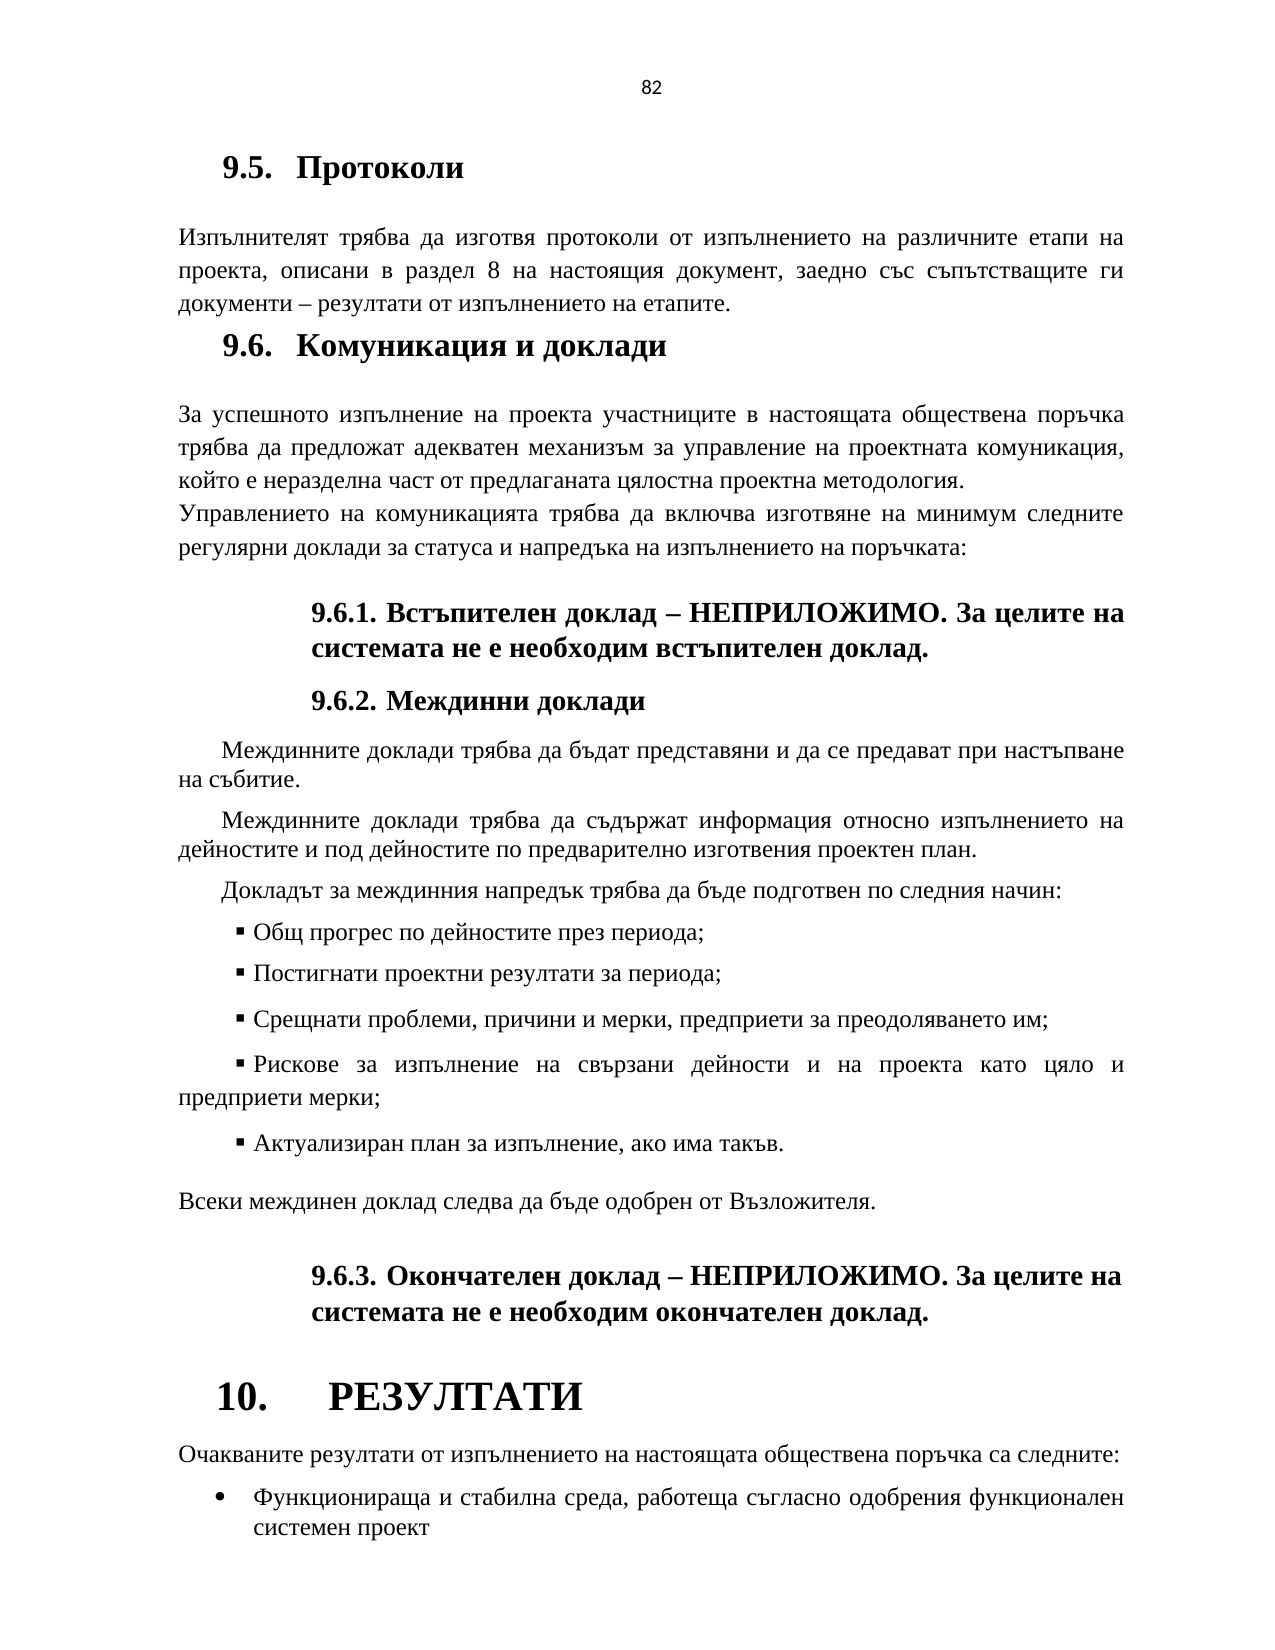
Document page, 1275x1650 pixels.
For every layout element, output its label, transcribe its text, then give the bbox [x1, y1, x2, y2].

text Управлението на комуникацията трябва да включва изготвяне на минимум следните регулярни доклади за статуса и напредъка на изпълнението на поръчката: [178, 498, 1125, 560]
text Изпълнителят трябва да изготвя протоколи от изпълнението на различните етапи на проекта, описани в раздел 8 на настоящия документ, заедно със съпътстващите ги документи – резултати от изпълнението на етапите. [178, 222, 1125, 317]
list Функционираща и стабилна среда, работеща съгласно одобрения функционален системен проект [216, 1482, 1125, 1540]
subtitle Комуникация и доклади [222, 325, 1125, 363]
list Рискове за изпълнение на свързани дейности и на проекта като цяло и предприети мерки; [178, 1049, 1125, 1111]
text Докладът за междинния напредък трябва да бъде подготвен по следния начин: [178, 876, 1125, 904]
list Постигнати проектни резултати за периода; [178, 958, 1125, 987]
subtitle Междинни доклади [311, 683, 1125, 717]
text Междинните доклади трябва да съдържат информация относно изпълнението на дейностите и под дейностите по предварително изготвения проектен план. [178, 806, 1125, 863]
subtitle Окончателен доклад – НЕПРИЛОЖИМО. За целите на системата не е необходим окончателен доклад. [311, 1258, 1125, 1328]
list Общ прогрес по дейностите през периода; [178, 917, 1125, 946]
subtitle Встъпителен доклад – НЕПРИЛОЖИМО. За целите на системата не е необходим встъпителен доклад. [311, 595, 1125, 664]
list Актуализиран план за изпълнение, ако има такъв. [178, 1128, 1125, 1156]
list Срещнати проблеми, причини и мерки, предприети за преодоляването им; [178, 1004, 1125, 1032]
subtitle РЕЗУЛТАТИ [216, 1372, 1125, 1419]
subtitle Протоколи [222, 148, 1125, 186]
text Всеки междинен доклад следва да бъде одобрен от възложителя. [178, 1186, 1125, 1214]
text Междинните доклади трябва да бъдат представяни и да се предават при настъпване на събитие. [178, 736, 1125, 793]
text За успешното изпълнение на проекта участниците в настоящата обществена поръчка трябва да предложат адекватен механизъм за управление на проектната комуникация, който е неразделна част от предлаганата цялостна проектна методология. [178, 399, 1125, 494]
text Очакваните резултати от изпълнението на настоящата обществена поръчка са следните: [178, 1439, 1125, 1468]
